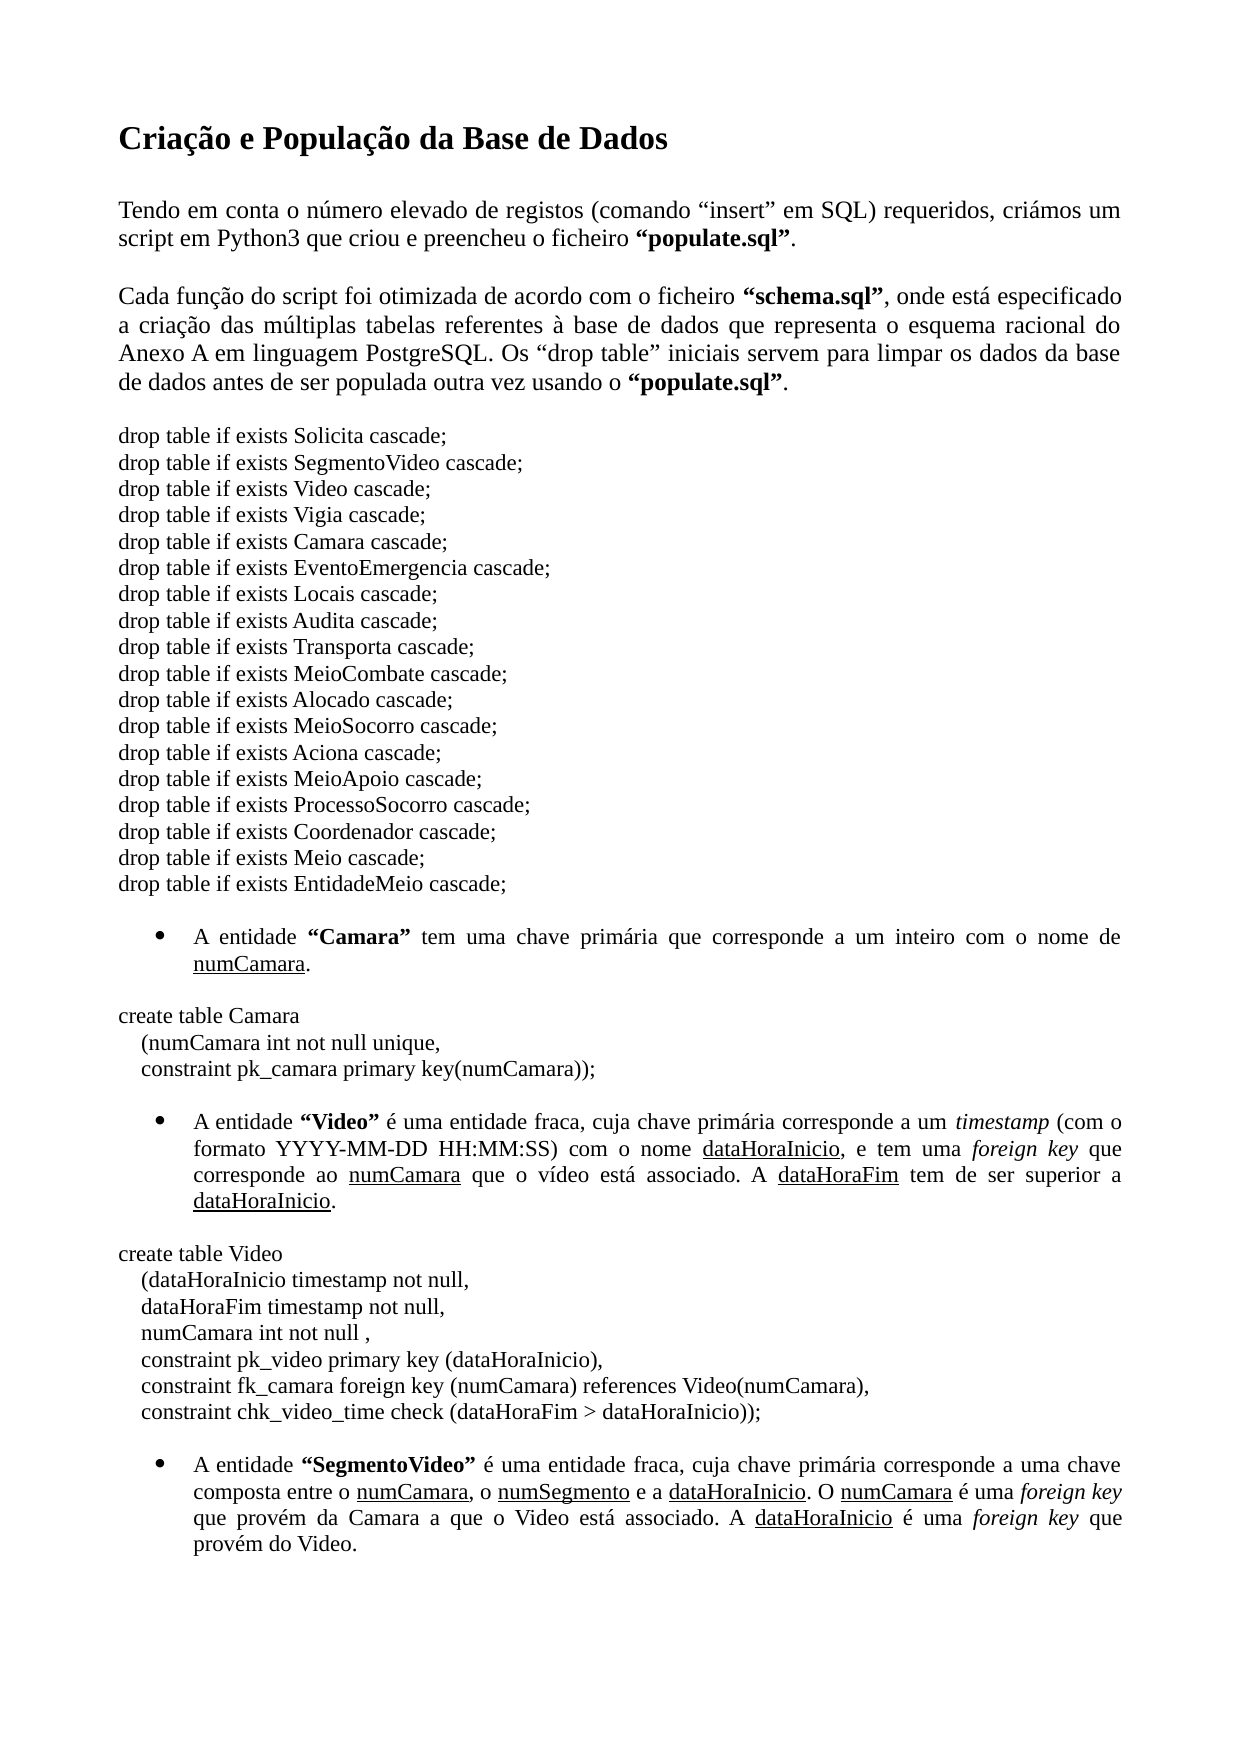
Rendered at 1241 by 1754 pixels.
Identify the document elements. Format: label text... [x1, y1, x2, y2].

text drop table if exists Coordenador cascade; [118, 818, 1122, 844]
text dataHoraFim timestamp not null, [118, 1293, 1122, 1319]
text constraint pk_video primary key (dataHoraInicio), [118, 1346, 1122, 1372]
text drop table if exists Solicita cascade; [118, 422, 1122, 449]
text drop table if exists Vigia cascade; [118, 501, 1122, 528]
text drop table if exists MeioApoio cascade; [118, 765, 1122, 791]
text drop table if exists Alocado cascade; [118, 686, 1122, 712]
text drop table if exists Transporta cascade; [118, 633, 1122, 659]
text drop table if exists EventoEmergencia cascade; [118, 554, 1122, 581]
text constraint fk_camara foreign key (numCamara) references Video(numCamara), [118, 1372, 1122, 1398]
text (numCamara int not null unique, [118, 1029, 1122, 1055]
list A entidade “Camara” tem uma chave primária que corresponde a um inteiro com o nome de numCamara. [156, 923, 1122, 976]
text drop table if exists Video cascade; [118, 475, 1122, 501]
list A entidade “SegmentoVideo” é uma entidade fraca, cuja chave primária corresponde a uma chave composta entre o numCamara, o numSegmento e a dataHoraInicio. O numCamara é uma foreign key que provém da Camara a que o Video está associado. A dataHoraInicio é uma foreign key que provém do Video. [156, 1451, 1122, 1557]
text create table Video [118, 1240, 1122, 1267]
text drop table if exists EntidadeMeio cascade; [118, 870, 1122, 897]
text drop table if exists Locais cascade; [118, 581, 1122, 607]
list A entidade “Video” é uma entidade fraca, cuja chave primária corresponde a um timestamp (com o formato YYYY-MM-DD HH:MM:SS) com o nome dataHoraInicio, e tem uma foreign key que corresponde ao numCamara que o vídeo está associado. A dataHoraFim tem de ser superior a dataHoraInicio. [156, 1108, 1122, 1214]
text drop table if exists Camara cascade; [118, 528, 1122, 554]
text constraint pk_camara primary key(numCamara)); [118, 1055, 1122, 1082]
text drop table if exists Audita cascade; [118, 607, 1122, 633]
text drop table if exists SegmentoVideo cascade; [118, 449, 1122, 475]
text numCamara int not null , [118, 1319, 1122, 1346]
text Tendo em conta o número elevado de registos (comando “insert” em SQL) requeridos, criámos um script em Python3 que criou e preencheu o ficheiro “populate.sql”. [118, 195, 1122, 252]
text constraint chk_video_time check (dataHoraFim > dataHoraInicio)); [118, 1398, 1122, 1425]
text drop table if exists MeioCombate cascade; [118, 659, 1122, 686]
text drop table if exists ProcessoSocorro cascade; [118, 791, 1122, 818]
text drop table if exists MeioSocorro cascade; [118, 712, 1122, 739]
text Cada função do script foi otimizada de acordo com o ficheiro “schema.sql”, onde está especificado a criação das múltiplas tabelas referentes à base de dados que representa o esquema racional do Anexo A em linguagem PostgreSQL. Os “drop table” iniciais servem para limpar os dados da base de dados antes de ser populada outra vez usando o “populate.sql”. [118, 281, 1122, 396]
text Criação e População da Base de Dados [118, 118, 1122, 156]
text (dataHoraInicio timestamp not null, [118, 1267, 1122, 1293]
text drop table if exists Aciona cascade; [118, 739, 1122, 765]
text create table Camara [118, 1003, 1122, 1029]
text drop table if exists Meio cascade; [118, 844, 1122, 870]
